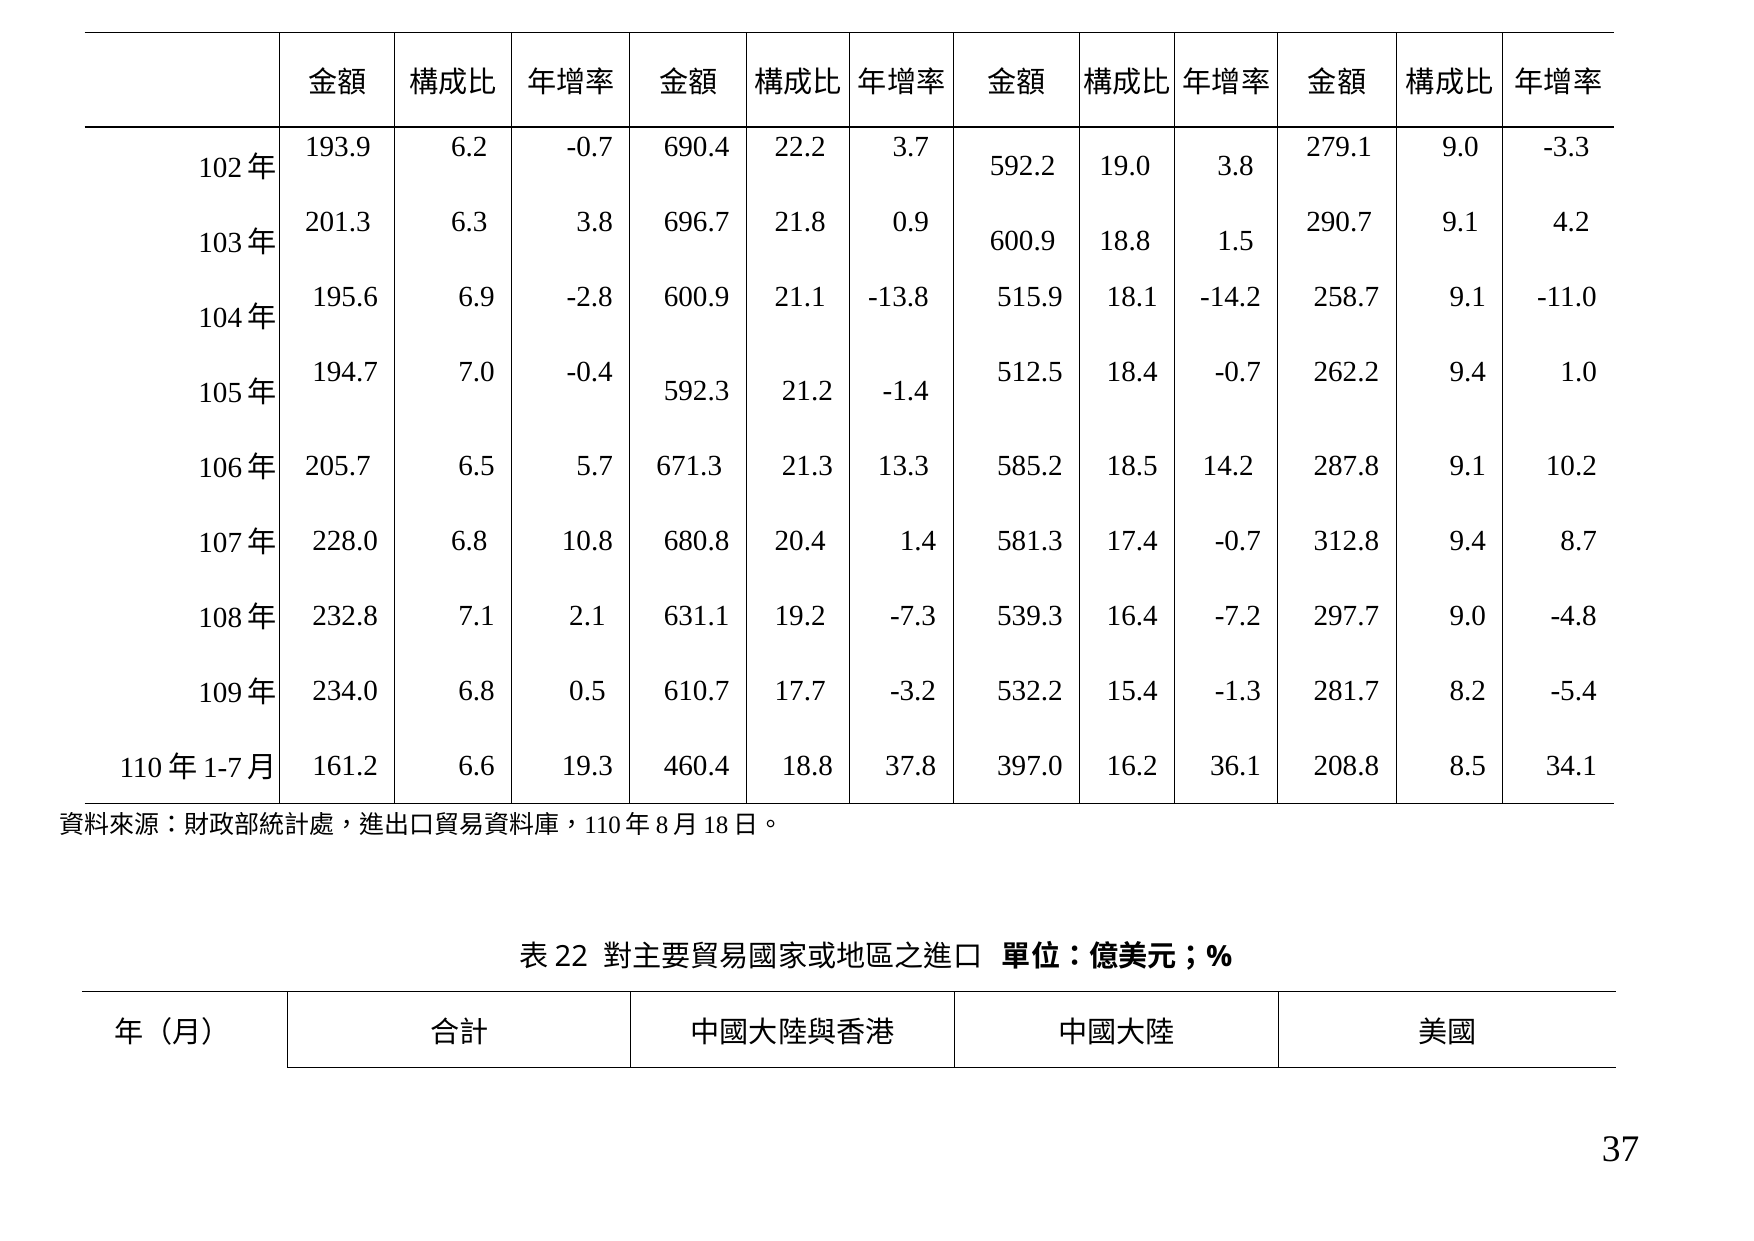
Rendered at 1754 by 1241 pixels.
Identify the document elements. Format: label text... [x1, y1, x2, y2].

table_cell 512.5 [954, 353, 1079, 427]
table_cell 9.1 [1397, 203, 1502, 277]
table_cell 構成比 [747, 33, 849, 126]
table_cell 600.9 [630, 278, 746, 352]
table_cell 金額 [1278, 33, 1396, 126]
table_cell 3.8 [1175, 128, 1277, 202]
table_cell 21.1 [747, 278, 849, 352]
table_cell 21.3 [747, 428, 849, 502]
table_cell -4.8 [1503, 578, 1614, 652]
table_cell 539.3 [954, 578, 1079, 652]
table_cell -0.4 [512, 353, 629, 427]
table_cell 17.7 [747, 653, 849, 727]
table_cell 15.4 [1080, 653, 1174, 727]
table_cell 金額 [280, 33, 394, 126]
table_cell 258.7 [1278, 278, 1396, 352]
table_cell 290.7 [1278, 203, 1396, 277]
table_cell 18.1 [1080, 278, 1174, 352]
table_cell 18.8 [747, 728, 849, 802]
table_cell -11.0 [1503, 278, 1614, 352]
table_cell -2.8 [512, 278, 629, 352]
table_cell 7.0 [395, 353, 511, 427]
table_cell 610.7 [630, 653, 746, 727]
table_cell 194.7 [280, 353, 394, 427]
table_cell 年增率 [512, 33, 629, 126]
table_cell 19.2 [747, 578, 849, 652]
table_cell 108年 [85, 578, 279, 652]
table_cell 205.7 [280, 428, 394, 502]
table_cell -1.4 [850, 353, 953, 427]
table_cell 287.8 [1278, 428, 1396, 502]
table_cell -0.7 [1175, 353, 1277, 427]
table_cell [85, 33, 279, 126]
table_cell -7.3 [850, 578, 953, 652]
table_cell 20.4 [747, 503, 849, 577]
table_cell 262.2 [1278, 353, 1396, 427]
table_cell 7.1 [395, 578, 511, 652]
table_cell 6.3 [395, 203, 511, 277]
table_cell 110年1-7月 [85, 728, 279, 802]
table_cell -3.2 [850, 653, 953, 727]
table_cell 21.2 [747, 353, 849, 427]
table_cell 680.8 [630, 503, 746, 577]
table_cell 10.8 [512, 503, 629, 577]
table_cell 105年 [85, 353, 279, 427]
table_cell 397.0 [954, 728, 1079, 802]
table_cell 103年 [85, 203, 279, 277]
table_cell 671.3 [630, 428, 746, 502]
table_cell 195.6 [280, 278, 394, 352]
table_cell 18.4 [1080, 353, 1174, 427]
table_header 美國 [1279, 992, 1616, 1067]
table_cell 金額 [630, 33, 746, 126]
table_cell 6.2 [395, 128, 511, 202]
table_cell 592.2 [954, 128, 1079, 202]
table_cell 8.5 [1397, 728, 1502, 802]
text 資料來源：財政部統計處，進出口貿易資料庫，110年8月18日。 [59, 803, 1639, 841]
table_cell 22.2 [747, 128, 849, 202]
table_cell 9.1 [1397, 278, 1502, 352]
table_cell 3.7 [850, 128, 953, 202]
table_cell 9.0 [1397, 128, 1502, 202]
table_cell 234.0 [280, 653, 394, 727]
table_cell 構成比 [1080, 33, 1174, 126]
table_cell 36.1 [1175, 728, 1277, 802]
table_cell 9.4 [1397, 353, 1502, 427]
table_cell 515.9 [954, 278, 1079, 352]
table_cell 構成比 [1397, 33, 1502, 126]
table_cell 228.0 [280, 503, 394, 577]
table_cell 16.2 [1080, 728, 1174, 802]
table_cell 631.1 [630, 578, 746, 652]
table_cell 600.9 [954, 203, 1079, 277]
table_cell 10.2 [1503, 428, 1614, 502]
table_cell 37.8 [850, 728, 953, 802]
table_cell 年增率 [850, 33, 953, 126]
table_header 中國大陸 [955, 992, 1278, 1067]
table_cell 2.1 [512, 578, 629, 652]
table_cell 460.4 [630, 728, 746, 802]
table_cell 0.5 [512, 653, 629, 727]
table_cell 年增率 [1175, 33, 1277, 126]
table_cell -0.7 [512, 128, 629, 202]
table_cell 18.8 [1080, 203, 1174, 277]
table_cell 106年 [85, 428, 279, 502]
table_cell 1.0 [1503, 353, 1614, 427]
table_cell 581.3 [954, 503, 1079, 577]
table_cell -5.4 [1503, 653, 1614, 727]
table_cell 21.8 [747, 203, 849, 277]
table_cell -14.2 [1175, 278, 1277, 352]
table_cell -0.7 [1175, 503, 1277, 577]
table_cell 6.6 [395, 728, 511, 802]
table_header 中國大陸與香港 [631, 992, 954, 1067]
table_cell 8.7 [1503, 503, 1614, 577]
table_cell 585.2 [954, 428, 1079, 502]
table_cell 1.4 [850, 503, 953, 577]
table_cell 104年 [85, 278, 279, 352]
table_cell 4.2 [1503, 203, 1614, 277]
table_cell 16.4 [1080, 578, 1174, 652]
table_cell 9.1 [1397, 428, 1502, 502]
table_cell 19.0 [1080, 128, 1174, 202]
table_cell 6.5 [395, 428, 511, 502]
table_cell 6.8 [395, 503, 511, 577]
table_cell 102年 [85, 128, 279, 202]
table_cell 構成比 [395, 33, 511, 126]
subtitle 表22 對主要貿易國家或地區之進口 單位：億美元；% [59, 916, 1639, 991]
table_header 合計 [288, 992, 630, 1067]
table_cell 208.8 [1278, 728, 1396, 802]
table_cell -7.2 [1175, 578, 1277, 652]
table_cell 0.9 [850, 203, 953, 277]
table_cell 3.8 [512, 203, 629, 277]
table_cell 279.1 [1278, 128, 1396, 202]
table_cell 8.2 [1397, 653, 1502, 727]
table_cell 9.4 [1397, 503, 1502, 577]
table_cell 5.7 [512, 428, 629, 502]
table_cell 14.2 [1175, 428, 1277, 502]
table_cell 690.4 [630, 128, 746, 202]
table_cell 19.3 [512, 728, 629, 802]
table_cell 232.8 [280, 578, 394, 652]
table_cell 696.7 [630, 203, 746, 277]
table_cell 6.8 [395, 653, 511, 727]
table_cell 6.9 [395, 278, 511, 352]
table_cell 109年 [85, 653, 279, 727]
table_cell 281.7 [1278, 653, 1396, 727]
table_cell 193.9 [280, 128, 394, 202]
table_cell -1.3 [1175, 653, 1277, 727]
table_cell 18.5 [1080, 428, 1174, 502]
table_cell 9.0 [1397, 578, 1502, 652]
table_cell 34.1 [1503, 728, 1614, 802]
table_cell -3.3 [1503, 128, 1614, 202]
table_header 年（月） [82, 992, 287, 1067]
table_cell 312.8 [1278, 503, 1396, 577]
table_cell 532.2 [954, 653, 1079, 727]
table_cell 年增率 [1503, 33, 1614, 126]
table_cell 金額 [954, 33, 1079, 126]
table_cell 17.4 [1080, 503, 1174, 577]
table_cell 297.7 [1278, 578, 1396, 652]
table_cell 201.3 [280, 203, 394, 277]
table_cell -13.8 [850, 278, 953, 352]
table_cell 1.5 [1175, 203, 1277, 277]
table_cell 161.2 [280, 728, 394, 802]
table_cell 107年 [85, 503, 279, 577]
table_cell 13.3 [850, 428, 953, 502]
table_cell 592.3 [630, 353, 746, 427]
